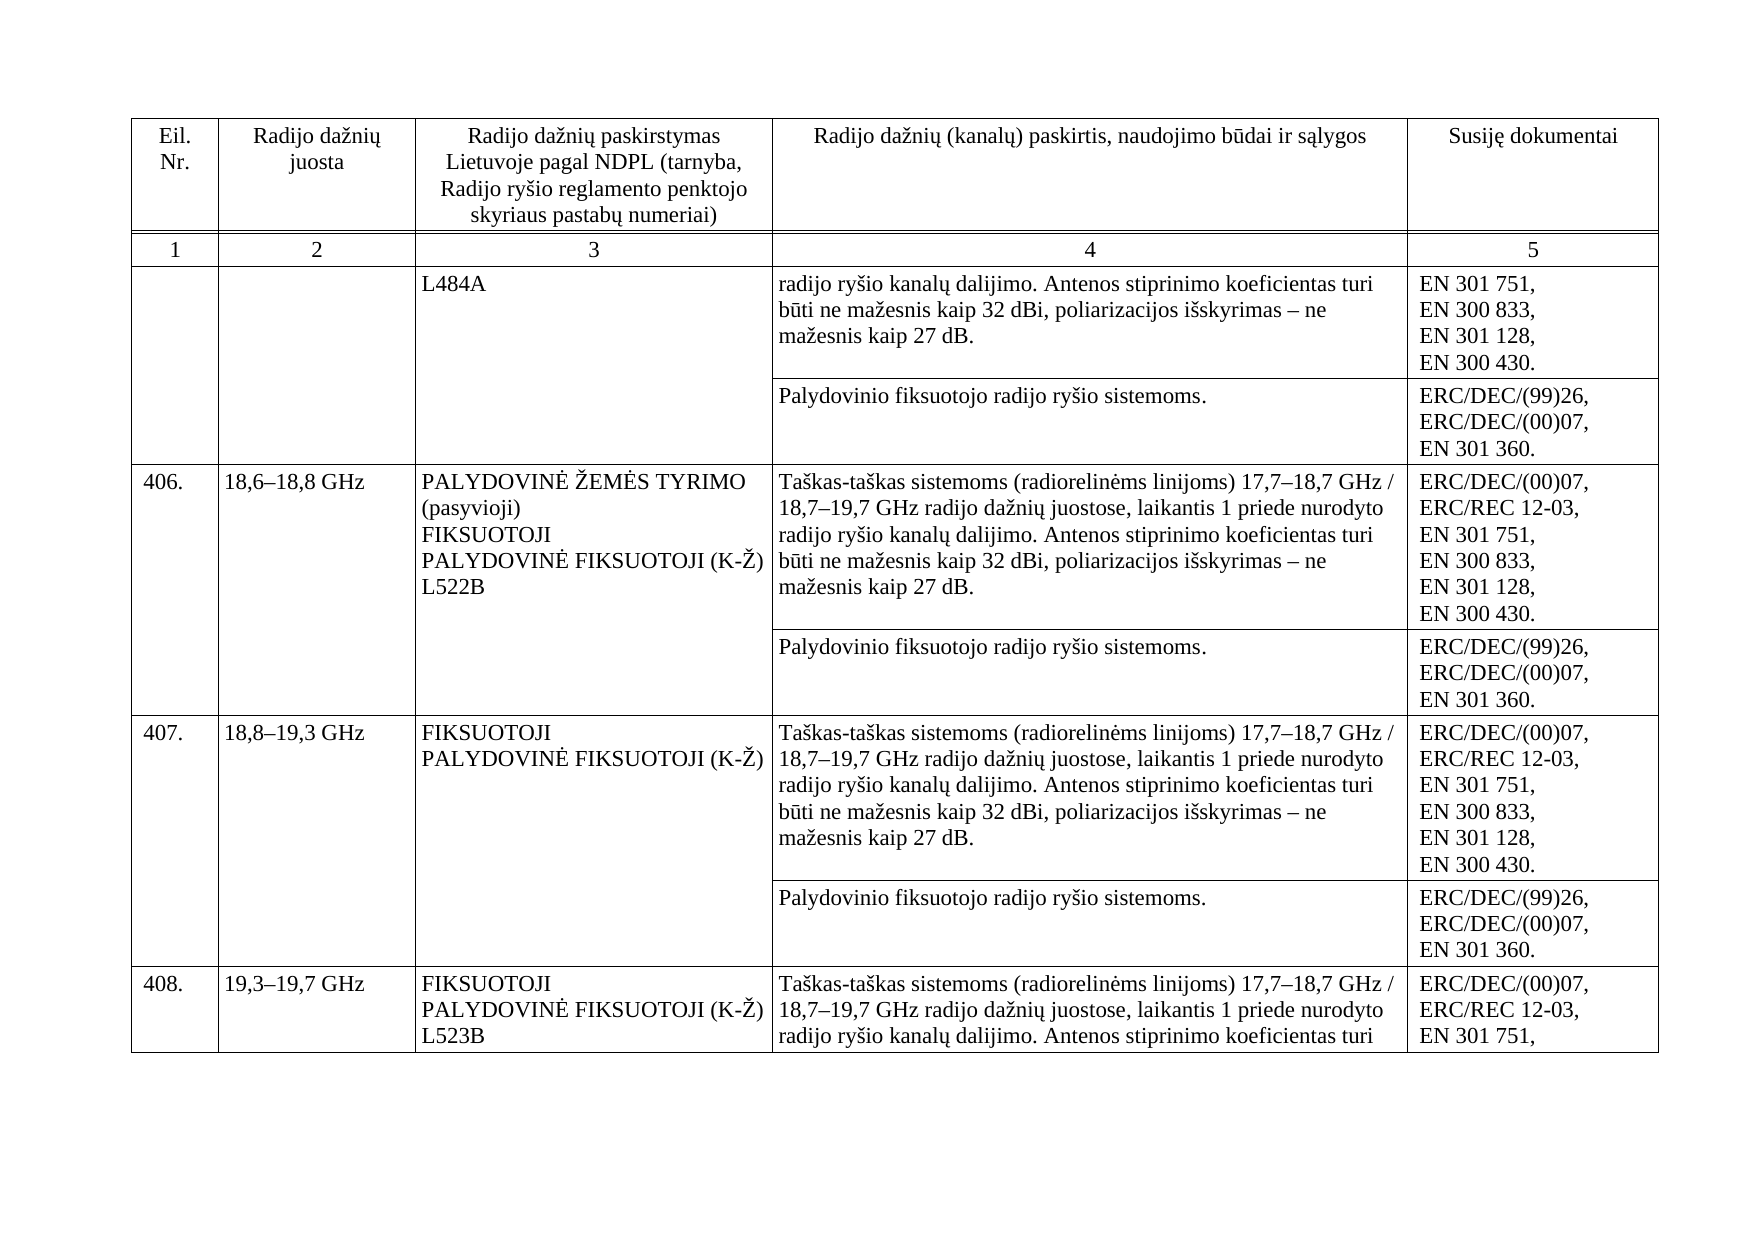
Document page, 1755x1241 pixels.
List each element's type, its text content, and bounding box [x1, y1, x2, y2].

table_cell Taškas-taškas sistemoms (radiorelinėms linijoms) 17,7–18,7 GHz / 18,7–19,7 GHz radijo dažnių juostose, laikantis 1 priede nurodyto radijo ryšio kanalų dalijimo. Antenos stiprinimo koeficientas turi [773, 967, 1407, 1052]
table_header Radijo dažnių (kanalų) paskirtis, naudojimo būdai ir sąlygos [773, 119, 1407, 230]
table_header Radijo dažnių paskirstymas Lietuvoje pagal NDPL (tarnyba, Radijo ryšio reglamento penktojo skyriaus pastabų numeriai) [416, 119, 772, 230]
table_cell ERC/DEC/(99)26, ERC/DEC/(00)07, EN 301 360. [1408, 379, 1658, 464]
table_cell 5 [1408, 234, 1658, 266]
table_cell radijo ryšio kanalų dalijimo. Antenos stiprinimo koeficientas turi būti ne mažesnis kaip 32 dBi, poliarizacijos išskyrimas – ne mažesnis kaip 27 dB. [773, 267, 1407, 378]
table_cell ERC/DEC/(00)07, ERC/REC 12-03, EN 301 751, EN 300 833, EN 301 128, EN 300 430. [1408, 716, 1658, 880]
table_cell 408. [132, 967, 218, 1052]
table_cell 1 [132, 234, 218, 266]
table_cell 4 [773, 234, 1407, 266]
table_cell [132, 267, 218, 464]
table_cell ERC/DEC/(00)07, ERC/REC 12-03, EN 301 751, [1408, 967, 1658, 1052]
table_cell 407. [132, 716, 218, 966]
table_cell FIKSUOTOJI PALYDOVINĖ FIKSUOTOJI (K-Ž) [416, 716, 772, 966]
table_cell 3 [416, 234, 772, 266]
table_cell ERC/DEC/(00)07, ERC/REC 12-03, EN 301 751, EN 300 833, EN 301 128, EN 300 430. [1408, 465, 1658, 629]
table_cell 19,3–19,7 GHz [219, 967, 415, 1052]
table_cell 2 [219, 234, 415, 266]
table_cell 406. [132, 465, 218, 715]
table_cell PALYDOVINĖ ŽEMĖS TYRIMO (pasyvioji) FIKSUOTOJI PALYDOVINĖ FIKSUOTOJI (K-Ž) L522B [416, 465, 772, 715]
table_header Eil. Nr. [132, 119, 218, 230]
table_cell EN 301 751, EN 300 833, EN 301 128, EN 300 430. [1408, 267, 1658, 378]
table_cell Palydovinio fiksuotojo radijo ryšio sistemoms. [773, 630, 1407, 715]
table_cell Palydovinio fiksuotojo radijo ryšio sistemoms. [773, 379, 1407, 464]
table_cell [219, 267, 415, 464]
table_cell 18,6–18,8 GHz [219, 465, 415, 715]
table_cell Palydovinio fiksuotojo radijo ryšio sistemoms. [773, 881, 1407, 966]
table_cell FIKSUOTOJI PALYDOVINĖ FIKSUOTOJI (K-Ž) L523B [416, 967, 772, 1052]
table_cell ERC/DEC/(99)26, ERC/DEC/(00)07, EN 301 360. [1408, 881, 1658, 966]
table_cell Taškas-taškas sistemoms (radiorelinėms linijoms) 17,7–18,7 GHz / 18,7–19,7 GHz radijo dažnių juostose, laikantis 1 priede nurodyto radijo ryšio kanalų dalijimo. Antenos stiprinimo koeficientas turi būti ne mažesnis kaip 32 dBi, poliarizacijos išskyrimas – ne mažesnis kaip 27 dB. [773, 465, 1407, 629]
table_cell L484A [416, 267, 772, 464]
table_cell 18,8–19,3 GHz [219, 716, 415, 966]
table_cell Taškas-taškas sistemoms (radiorelinėms linijoms) 17,7–18,7 GHz / 18,7–19,7 GHz radijo dažnių juostose, laikantis 1 priede nurodyto radijo ryšio kanalų dalijimo. Antenos stiprinimo koeficientas turi būti ne mažesnis kaip 32 dBi, poliarizacijos išskyrimas – ne mažesnis kaip 27 dB. [773, 716, 1407, 880]
table_cell ERC/DEC/(99)26, ERC/DEC/(00)07, EN 301 360. [1408, 630, 1658, 715]
table_header Susiję dokumentai [1408, 119, 1658, 230]
table_header Radijo dažnių juosta [219, 119, 415, 230]
